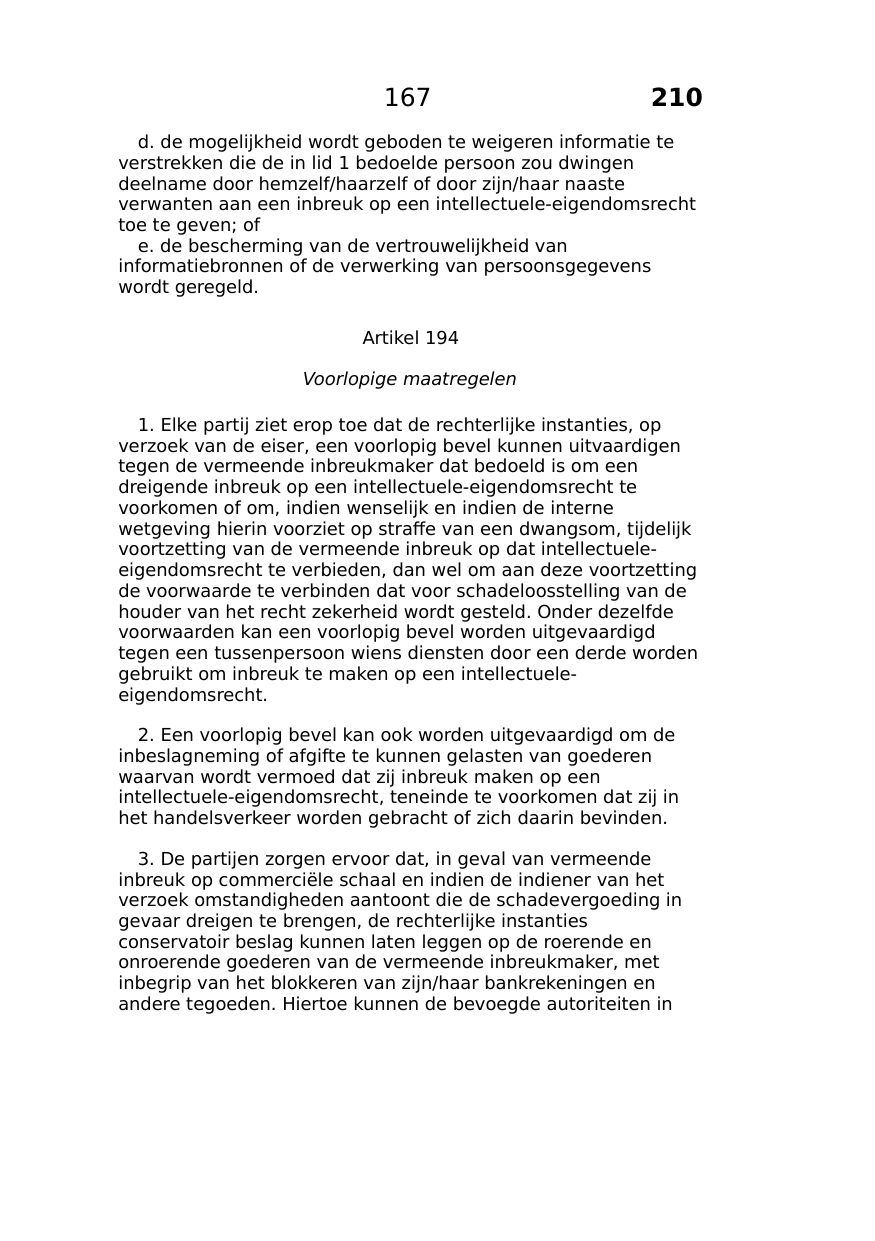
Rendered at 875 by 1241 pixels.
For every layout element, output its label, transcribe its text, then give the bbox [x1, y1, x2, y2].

text 3. De partijen zorgen ervoor dat, in geval van vermeende inbreuk op commerciële schaal en indien de indiener van het verzoek omstandigheden aantoont die de schadevergoeding in gevaar dreigen te brengen, de rechterlijke instanties conservatoir beslag kunnen laten leggen op de roerende en onroerende goederen van de vermeende inbreukmaker, met inbegrip van het blokkeren van zijn/haar bankrekeningen en andere tegoeden. Hiertoe kunnen de bevoegde autoriteiten in [118, 849, 703, 1014]
text 2. Een voorlopig bevel kan ook worden uitgevaardigd om de inbeslagneming of afgifte te kunnen gelasten van goederen waarvan wordt vermoed dat zij inbreuk maken op een intellectuele-eigendomsrecht, teneinde te voorkomen dat zij in het handelsverkeer worden gebracht of zich daarin bevinden. [118, 725, 703, 829]
text e. de bescherming van de vertrouwelijkheid van informatiebronnen of de verwerking van persoonsgegevens wordt geregeld. [118, 236, 703, 298]
text 1. Elke partij ziet erop toe dat de rechterlijke instanties, op verzoek van de eiser, een voorlopig bevel kunnen uitvaardigen tegen de vermeende inbreukmaker dat bedoeld is om een dreigende inbreuk op een intellectuele-eigendomsrecht te voorkomen of om, indien wenselijk en indien de interne wetgeving hierin voorziet op straffe van een dwangsom, tijdelijk voortzetting van de vermeende inbreuk op dat intellectuele-eigendomsrecht te verbieden, dan wel om aan deze voortzetting de voorwaarde te verbinden dat voor schadeloosstelling van de houder van het recht zekerheid wordt gesteld. Onder dezelfde voorwaarden kan een voorlopig bevel worden uitgevaardigd tegen een tussenpersoon wiens diensten door een derde worden gebruikt om inbreuk te maken op een intellectuele-eigendomsrecht. [118, 415, 703, 705]
subtitle Artikel 194 Voorlopige maatregelen [118, 328, 703, 390]
text d. de mogelijkheid wordt geboden te weigeren informatie te verstrekken die de in lid 1 bedoelde persoon zou dwingen deelname door hemzelf/haarzelf of door zijn/haar naaste verwanten aan een inbreuk op een intellectuele-eigendomsrecht toe te geven; of [118, 132, 703, 236]
